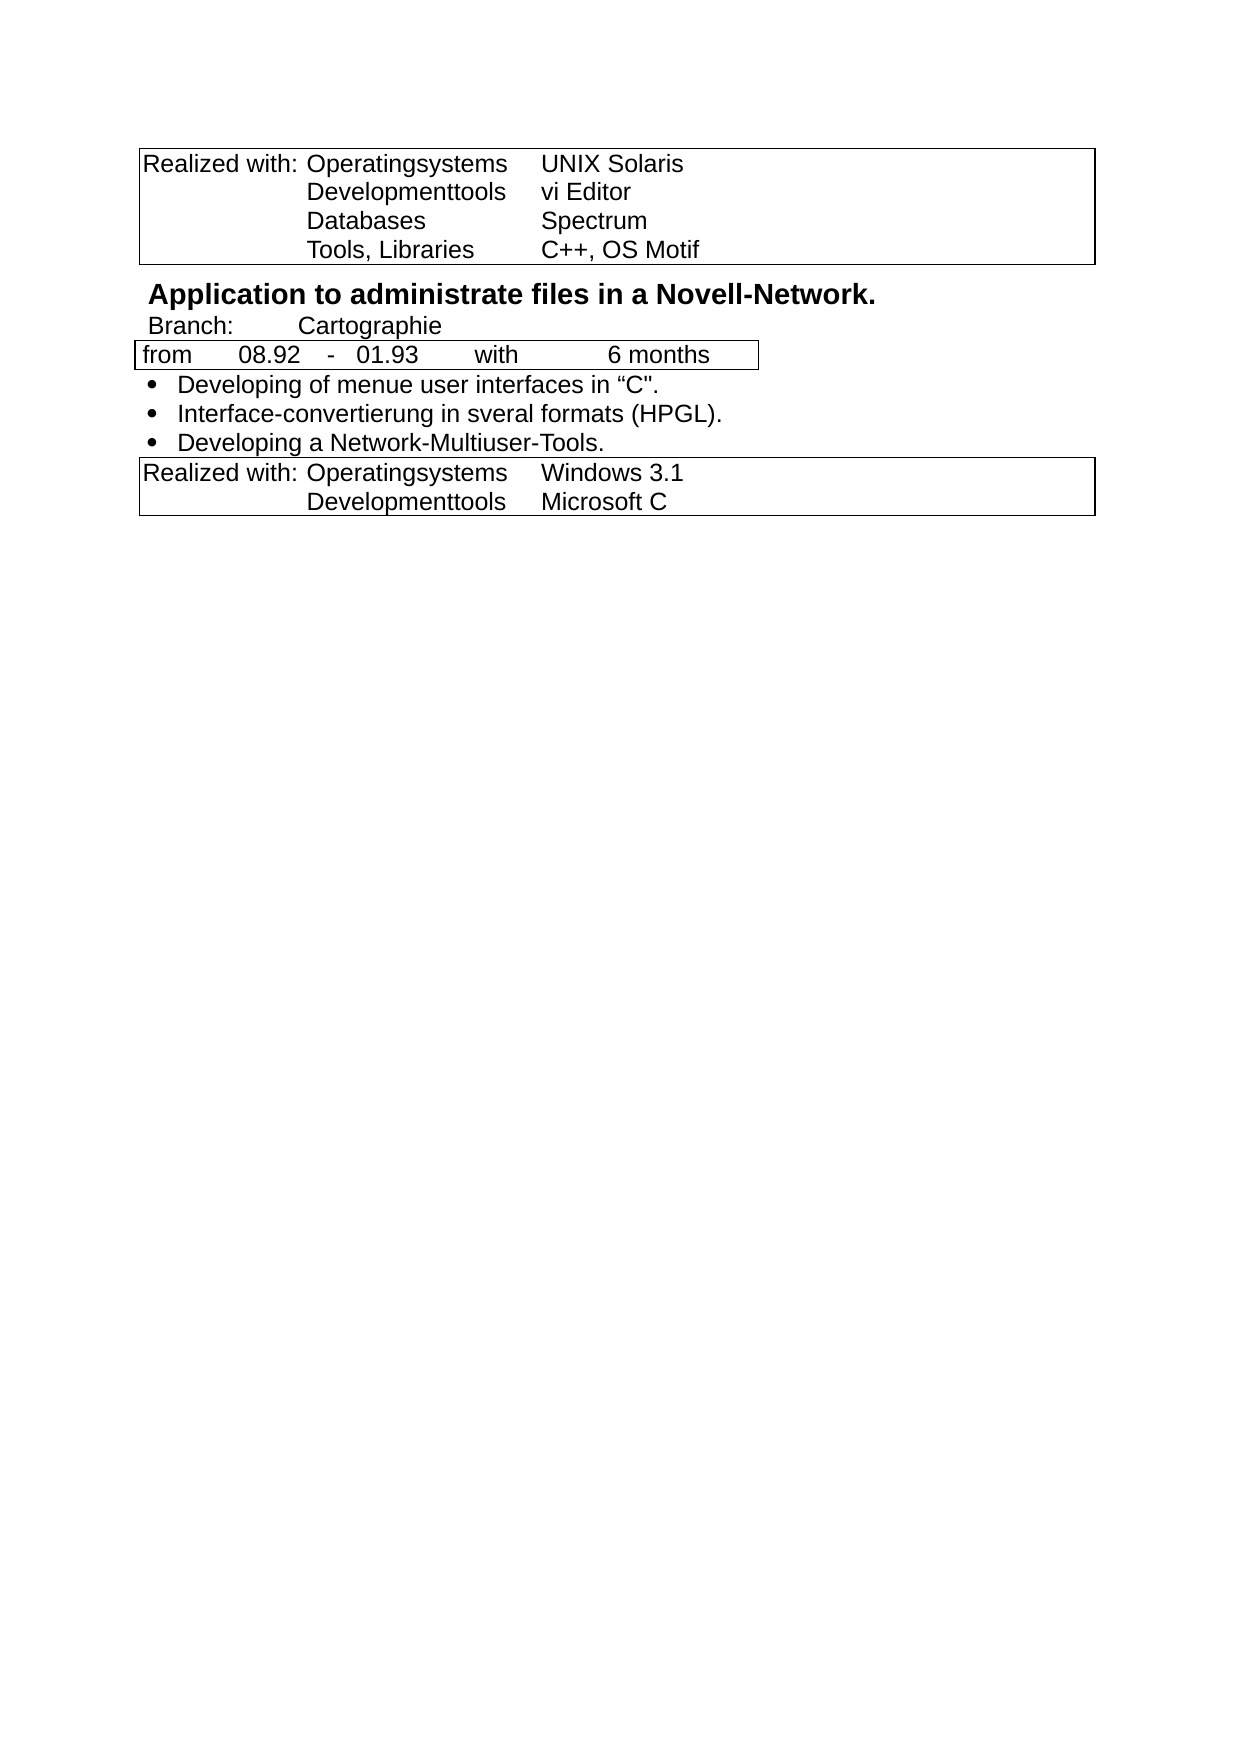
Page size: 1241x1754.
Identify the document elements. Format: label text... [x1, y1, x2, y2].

table_cell Microsoft C [538, 487, 1094, 515]
table_cell Developmenttools [303, 487, 538, 515]
table_cell [140, 178, 303, 206]
text Branch: Cartographie [148, 311, 1104, 339]
table_header UNIX Solaris [538, 149, 1094, 177]
table_header - [319, 341, 349, 369]
table_cell Tools, Libraries [303, 235, 538, 264]
table_header from [136, 341, 231, 369]
table_cell vi Editor [538, 178, 1094, 206]
table_header Operatingsystems [303, 458, 538, 487]
table_cell [140, 487, 303, 515]
subtitle Application to administrate files in a Novell-Network. [148, 277, 1104, 311]
table_header with [467, 341, 600, 369]
table_cell [140, 206, 303, 235]
table_cell Developmenttools [303, 178, 538, 206]
table_header Realized with: [140, 149, 303, 177]
table_header Windows 3.1 [538, 458, 1094, 487]
table_header 6 months [600, 341, 758, 369]
table_header Realized with: [140, 458, 303, 487]
table_cell [140, 235, 303, 264]
table_header 08.92 [231, 341, 319, 369]
table_cell C++, OS Motif [538, 235, 1094, 264]
table_header Operatingsystems [303, 149, 538, 177]
table_header 01.93 [349, 341, 467, 369]
list Developing of menue user interfaces in “C". [148, 370, 1104, 399]
table_cell Spectrum [538, 206, 1094, 235]
list Developing a Network-Multiuser-Tools. [148, 428, 1104, 457]
list Interface-convertierung in sveral formats (HPGL). [148, 399, 1104, 428]
table_cell Databases [303, 206, 538, 235]
